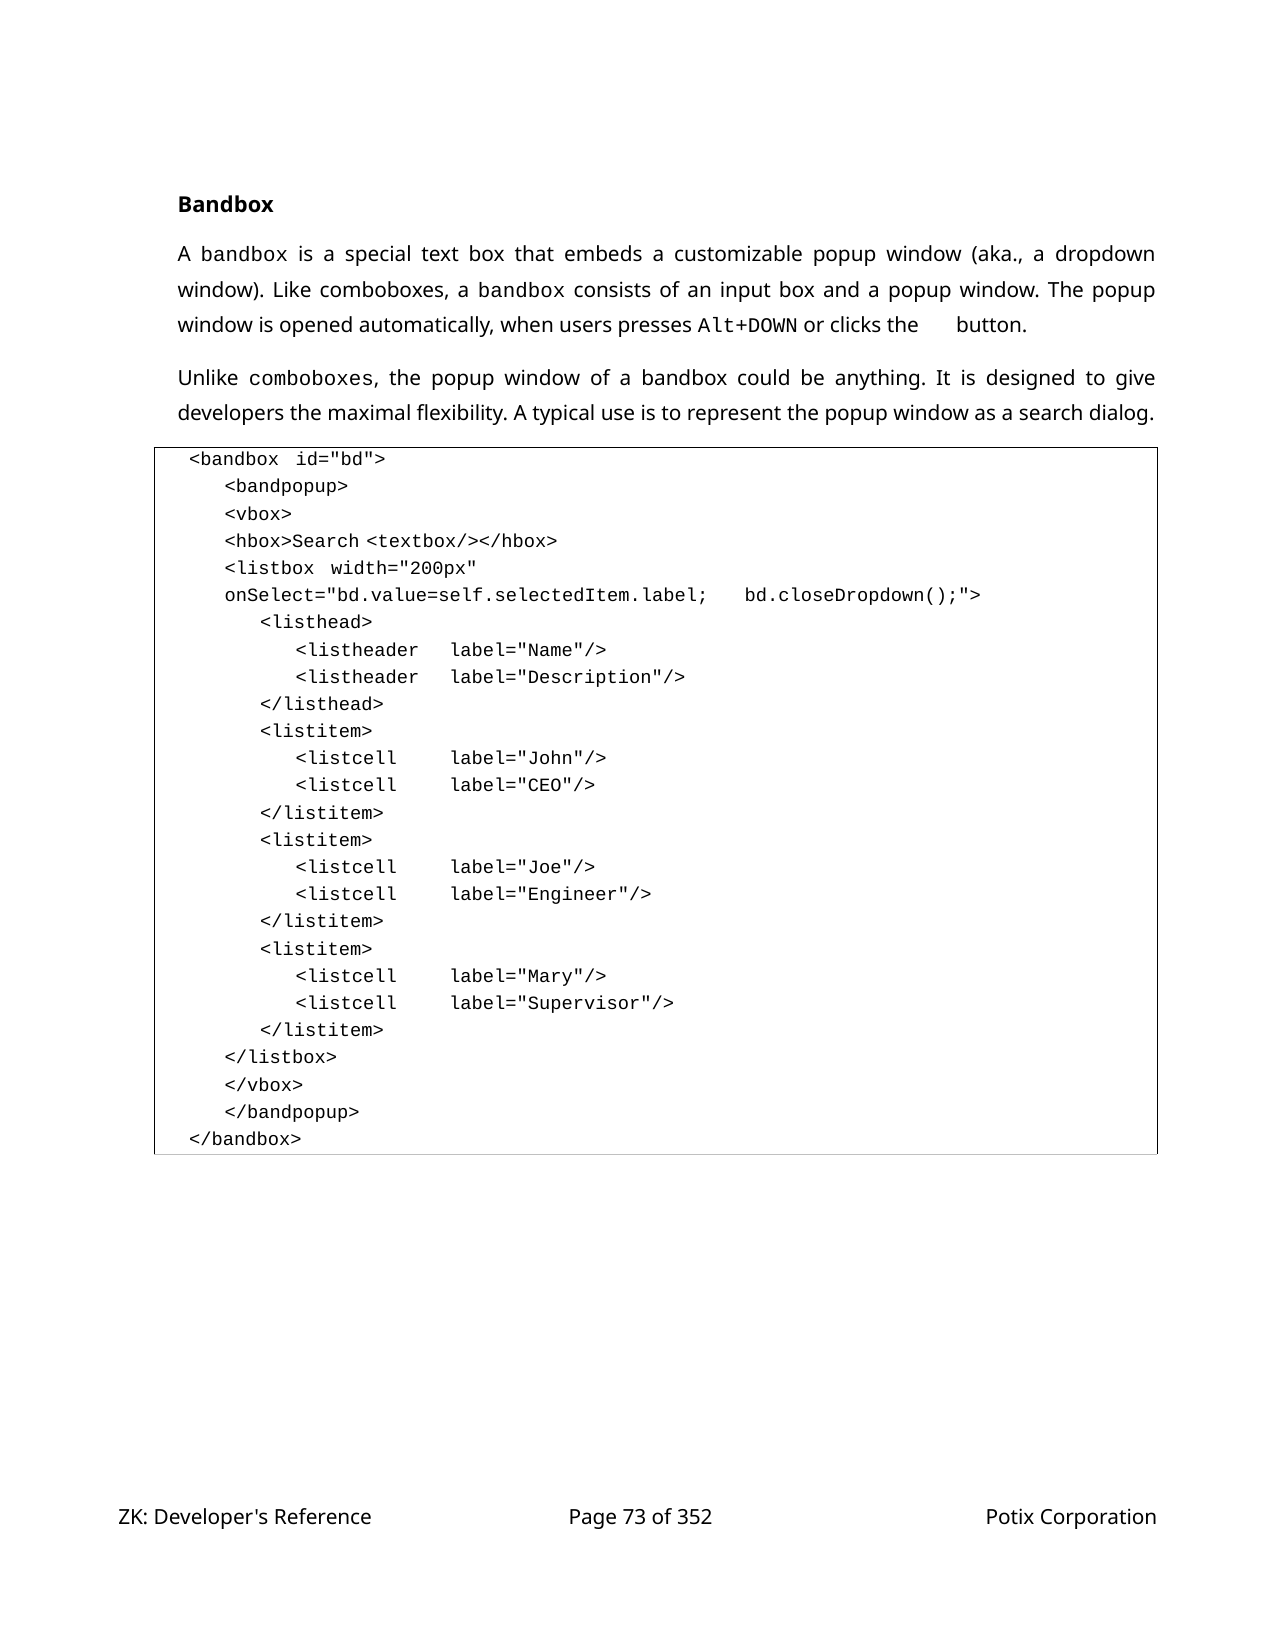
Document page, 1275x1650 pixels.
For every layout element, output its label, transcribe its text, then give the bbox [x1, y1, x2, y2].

text <vbox> [155, 501, 1157, 526]
text </listitem> [155, 909, 1157, 933]
text <listcell label="Joe"/> [155, 855, 1157, 879]
text <listcell label="Mary"/> [155, 964, 1157, 988]
subtitle Bandbox [177, 189, 1157, 219]
text A bandbox is a special text box that embeds a customizable popup window (aka., a dropdown window). Like comboboxes, a bandbox consists of an input box and a popup window. The popup window is opened automatically, when users presses Alt+DOWN or clicks the button. [177, 239, 1157, 342]
text </listitem> [155, 801, 1157, 825]
text <listcell label="John"/> [155, 746, 1157, 770]
text <hbox>Search <textbox/></hbox> [155, 529, 1157, 553]
text <listcell label="Supervisor"/> [155, 991, 1157, 1015]
text Unlike comboboxes, the popup window of a bandbox could be anything. It is designed to give developers the maximal flexibility. A typical use is to represent the popup window as a search dialog. [177, 363, 1157, 426]
text </bandpopup> [155, 1099, 1157, 1124]
text <listitem> [155, 719, 1157, 743]
text </vbox> [155, 1072, 1157, 1097]
text <listheader label="Name"/> [155, 637, 1157, 662]
text </listbox> [155, 1045, 1157, 1069]
text onSelect="bd.value=self.selectedItem.label; bd.closeDropdown();"> [155, 583, 1157, 607]
text <listcell label="Engineer"/> [155, 882, 1157, 906]
text <listheader label="Description"/> [155, 664, 1157, 689]
text <listitem> [155, 936, 1157, 961]
text <listcell label="CEO"/> [155, 773, 1157, 798]
text </bandbox> [155, 1127, 1157, 1154]
text <bandbox id="bd"> [155, 448, 1157, 471]
text </listitem> [155, 1018, 1157, 1042]
text <bandpopup> [155, 474, 1157, 498]
text <listhead> [155, 610, 1157, 634]
text <listitem> [155, 828, 1157, 852]
text </listhead> [155, 692, 1157, 716]
text <listbox width="200px" [155, 556, 1157, 580]
